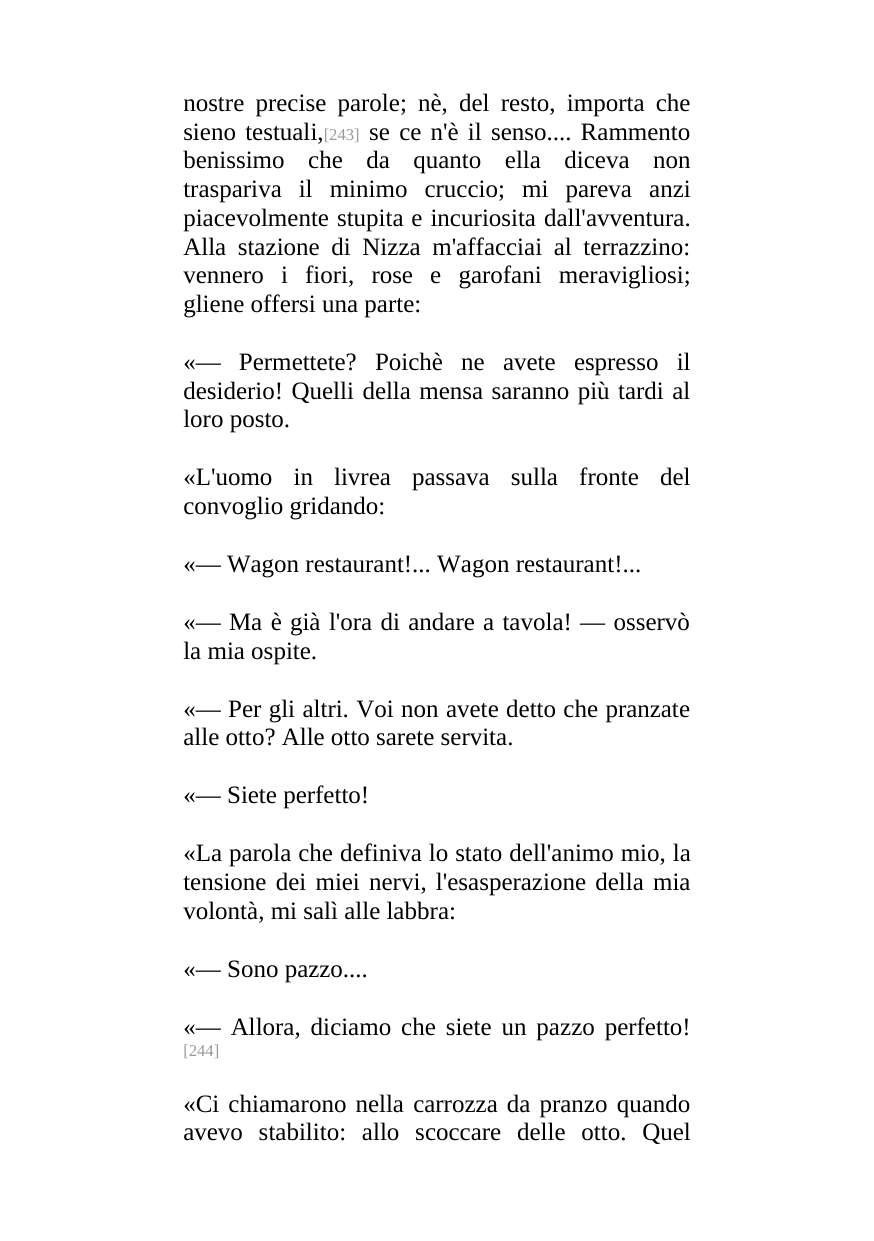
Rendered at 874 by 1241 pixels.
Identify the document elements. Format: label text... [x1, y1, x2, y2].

text «— Sono pazzo.... [183, 954, 691, 982]
text «— Siete perfetto! [183, 780, 691, 809]
text «La parola che definiva lo stato dell'animo mio, la tensione dei miei nervi, l'esasperazione della mia volontà, mi salì alle labbra: [183, 838, 691, 924]
text «— Per gli altri. Voi non avete detto che pranzate alle otto? Alle otto sarete servita. [183, 694, 691, 751]
text nostre precise parole; nè, del resto, importa che sieno testuali,[243] se ce n'è il senso.... Rammento benissimo che da quanto ella diceva non traspariva il minimo cruccio; mi pareva anzi piacevolmente stupita e incuriosita dall'avventura. Alla stazione di Nizza m'affacciai al terrazzino: vennero i fiori, rose e garofani meravigliosi; gliene offersi una parte: [183, 88, 691, 318]
text «— Permettete? Poichè ne avete espresso il desiderio! Quelli della mensa saranno più tardi al loro posto. [183, 347, 691, 433]
text «— Allora, diciamo che siete un pazzo perfetto![244] [183, 1012, 691, 1059]
text «— Ma è già l'ora di andare a tavola! — osservò la mia ospite. [183, 607, 691, 664]
text «L'uomo in livrea passava sulla fronte del convoglio gridando: [183, 462, 691, 520]
text «Ci chiamarono nella carrozza da pranzo quando avevo stabilito: allo scoccare delle otto. Quel [183, 1089, 691, 1146]
text «— Wagon restaurant!... Wagon restaurant!... [183, 549, 691, 578]
